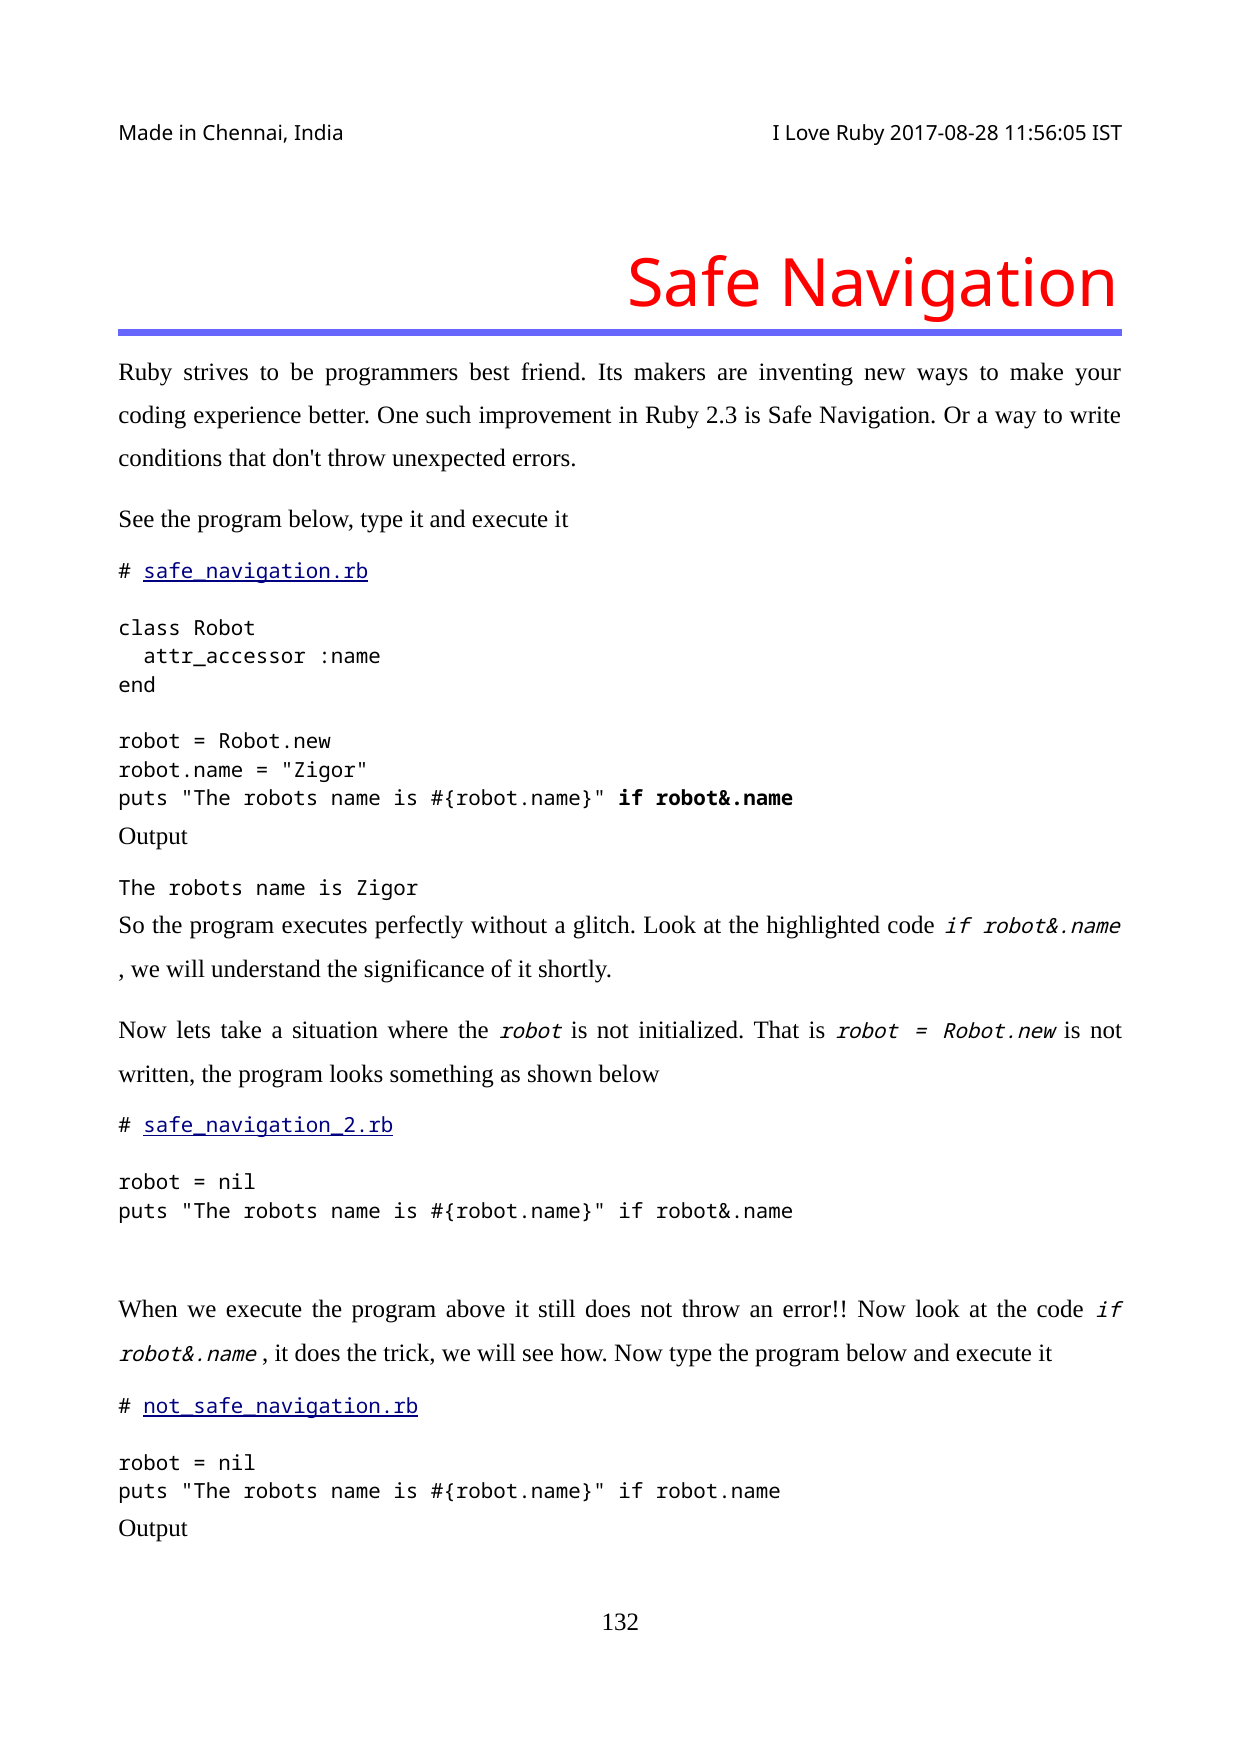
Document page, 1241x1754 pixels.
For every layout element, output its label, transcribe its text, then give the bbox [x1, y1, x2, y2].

text When we execute the program above it still does not throw an error!! Now look at the code if robot&.name , it does the trick, we will see how. Now type the program below and execute it [118, 1294, 1122, 1367]
text puts "The robots name is #{robot.name}" if robot.name [118, 1476, 1122, 1505]
text robot = nil [118, 1448, 1122, 1476]
text class Robot [118, 613, 1122, 641]
text # safe_navigation.rb [118, 556, 1122, 584]
text See the program below, type it and execute it [118, 504, 1122, 533]
subtitle Safe Navigation [118, 233, 1122, 329]
text end [118, 670, 1122, 698]
text # safe_navigation_2.rb [118, 1111, 1122, 1139]
text Output [118, 821, 1122, 849]
text # not_safe_navigation.rb [118, 1391, 1122, 1419]
text robot = nil [118, 1167, 1122, 1196]
text attr_accessor :name [118, 641, 1122, 670]
text Output [118, 1513, 1122, 1542]
text robot.name = "Zigor" [118, 755, 1122, 783]
text puts "The robots name is #{robot.name}" if robot&.name [118, 1196, 1122, 1224]
text Ruby strives to be programmers best friend. Its makers are inventing new ways to make your coding experience better. One such improvement in Ruby 2.3 is Safe Navigation. Or a way to write conditions that don't throw unexpected errors. [118, 357, 1122, 472]
text robot = Robot.new [118, 727, 1122, 755]
text The robots name is Zigor [118, 873, 1122, 901]
text puts "The robots name is #{robot.name}" if robot&.name [118, 783, 1122, 812]
text Now lets take a situation where the robot is not initialized. That is robot = Robot.new is not written, the program looks something as shown below [118, 1015, 1122, 1087]
text So the program executes perfectly without a glitch. Look at the highlighted code if robot&.name , we will understand the significance of it shortly. [118, 910, 1122, 983]
